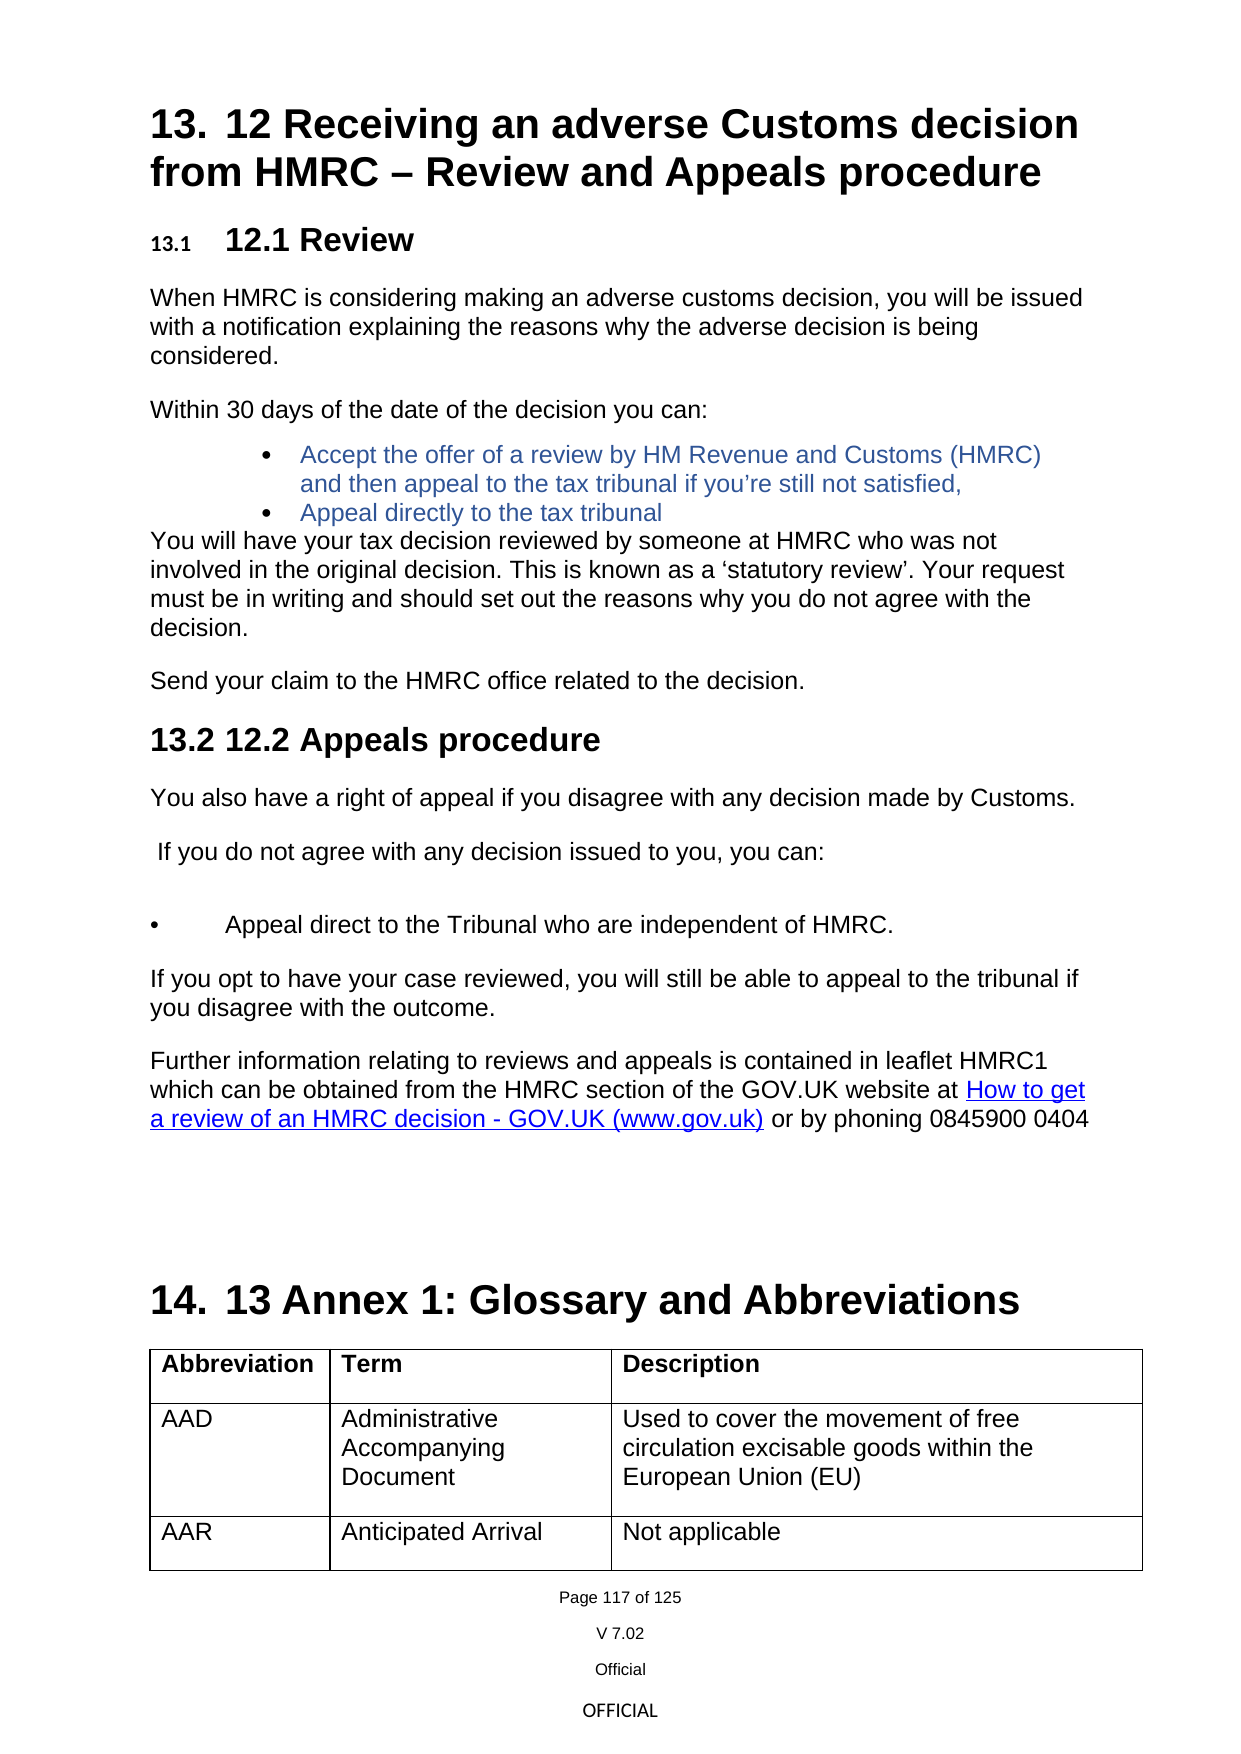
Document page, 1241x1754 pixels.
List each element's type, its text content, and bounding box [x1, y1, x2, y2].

list Accept the offer of a review by HM Revenue and Customs (HMRC) and then appeal to the tax tribunal if you’re still not satisfied, [262, 440, 1090, 497]
text Within 30 days of the date of the decision you can: [150, 394, 1090, 423]
table_header Abbreviation [151, 1350, 329, 1403]
list Appeal directly to the tax tribunal [262, 497, 1090, 526]
table_cell Used to cover the movement of free circulation excisable goods within the European Union (EU) [612, 1404, 1142, 1516]
table_header Description [612, 1350, 1142, 1403]
text If you do not agree with any decision issued to you, you can: [150, 837, 1090, 866]
subtitle 12.2 Appeals procedure [150, 720, 1090, 758]
text • Appeal direct to the Tribunal who are independent of HMRC. [150, 910, 1090, 939]
table_cell Anticipated Arrival [331, 1517, 611, 1570]
table_cell AAR [151, 1517, 329, 1570]
text Send your claim to the HMRC office related to the decision. [150, 666, 1090, 695]
text When HMRC is considering making an adverse customs decision, you will be issued with a notification explaining the reasons why the adverse decision is being considered. [150, 283, 1090, 369]
text If you opt to have your case reviewed, you will still be able to appeal to the tribunal if you disagree with the outcome. [150, 964, 1090, 1021]
table_cell AAD [151, 1404, 329, 1516]
table_cell Administrative Accompanying Document [331, 1404, 611, 1516]
subtitle 12 Receiving an adverse Customs decision from HMRC – Review and Appeals procedure [150, 99, 1090, 195]
text You will have your tax decision reviewed by someone at HMRC who was not involved in the original decision. This is known as a ‘statutory review’. Your request must be in writing and should set out the reasons why you do not agree with the decision. [150, 526, 1090, 641]
subtitle 12.1 Review [150, 220, 1090, 258]
table_cell Not applicable [612, 1517, 1142, 1570]
text You also have a right of appeal if you disagree with any decision made by Customs. [150, 783, 1090, 812]
text Further information relating to reviews and appeals is contained in leaflet HMRC1 which can be obtained from the HMRC section of the GOV.UK website at How to get a review of an HMRC decision - GOV.UK (www.gov.uk) or by phoning 0845900 0404 [150, 1046, 1090, 1133]
table_header Term [331, 1350, 611, 1403]
subtitle 13 Annex 1: Glossary and Abbreviations [150, 1276, 1090, 1323]
